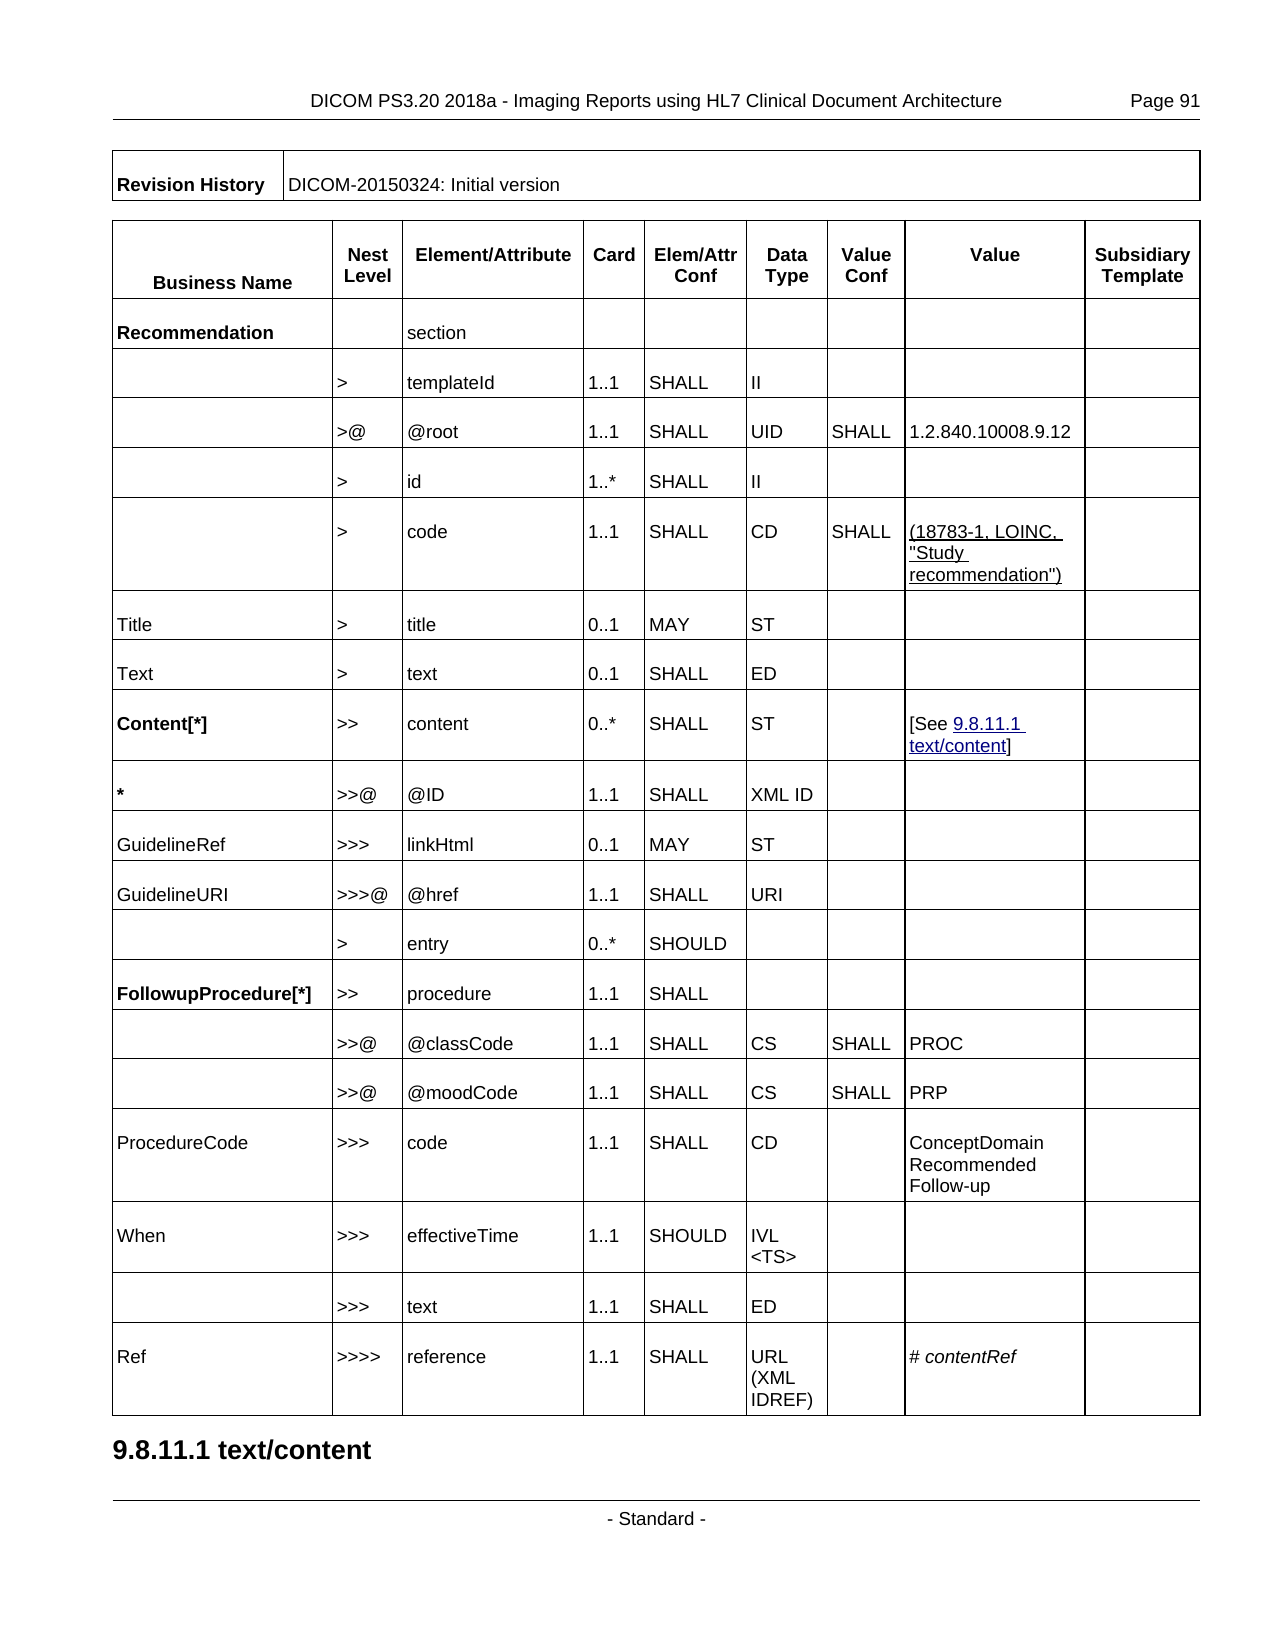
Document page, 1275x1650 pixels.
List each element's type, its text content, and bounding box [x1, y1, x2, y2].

table_cell SHALL [645, 1273, 746, 1322]
table_cell 1..1 [584, 861, 644, 909]
table_cell [747, 910, 827, 959]
table_cell 1..1 [584, 1202, 644, 1272]
table_cell [1086, 690, 1199, 760]
table_cell Revision History [113, 151, 283, 200]
table_cell [113, 1273, 332, 1322]
table_cell Procedure​Code [113, 1109, 332, 1201]
table_cell [906, 1273, 1084, 1322]
table_cell Text [113, 640, 332, 689]
table_cell 0..1 [584, 811, 644, 859]
table_cell SHALL [645, 690, 746, 760]
table_cell MAY [645, 591, 746, 639]
table_cell template​Id [403, 349, 583, 397]
table_cell Ref [113, 1323, 332, 1414]
table_cell [1086, 761, 1199, 810]
table_header Business Name [113, 221, 332, 298]
table_cell # content​Ref [906, 1323, 1084, 1414]
table_cell [828, 910, 904, 959]
table_cell When [113, 1202, 332, 1272]
table_cell Title [113, 591, 332, 639]
table_cell [113, 910, 332, 959]
table_cell @classCode [403, 1010, 583, 1058]
table_cell SHALL [645, 1109, 746, 1201]
table_cell text [403, 1273, 583, 1322]
table_cell effective​Time [403, 1202, 583, 1272]
table_cell [828, 761, 904, 810]
table_cell text [403, 640, 583, 689]
table_cell 0..* [584, 690, 644, 760]
table_cell >>> [333, 1273, 402, 1322]
table_cell content [403, 690, 583, 760]
table_cell 1..1 [584, 1273, 644, 1322]
table_cell SHALL [828, 398, 904, 447]
table_header Subsidiary Template [1086, 221, 1199, 298]
table_cell >>> [333, 1109, 402, 1201]
table_cell @href [403, 861, 583, 909]
table_cell [828, 640, 904, 689]
table_cell SHALL [645, 960, 746, 1008]
table_cell [906, 299, 1084, 348]
table_cell UID [747, 398, 827, 447]
table_cell 1..1 [584, 398, 644, 447]
table_cell [See 9.8.11.1 text/content] [906, 690, 1084, 760]
table_cell [747, 960, 827, 1008]
table_cell ST [747, 591, 827, 639]
table_cell @moodCode [403, 1059, 583, 1108]
table_header Value [906, 221, 1084, 298]
table_cell ST [747, 811, 827, 859]
table_cell [906, 811, 1084, 859]
table_cell >>@ [333, 1010, 402, 1058]
table_cell 1..1 [584, 1109, 644, 1201]
table_cell [1086, 448, 1199, 497]
table_cell [828, 861, 904, 909]
table_cell SHALL [645, 398, 746, 447]
table_cell CS [747, 1010, 827, 1058]
table_cell [333, 299, 402, 348]
table_cell [1086, 910, 1199, 959]
table_cell link​Html [403, 811, 583, 859]
table_cell ED [747, 640, 827, 689]
table_cell [584, 299, 644, 348]
table_header Elem/Attr Conf [645, 221, 746, 298]
table_cell SHALL [645, 1010, 746, 1058]
table_cell II [747, 349, 827, 397]
table_cell >> [333, 960, 402, 1008]
table_cell code [403, 498, 583, 589]
table_cell Content[*] [113, 690, 332, 760]
table_cell [1086, 811, 1199, 859]
table_cell [906, 349, 1084, 397]
table_cell URI [747, 861, 827, 909]
table_cell >@ [333, 398, 402, 447]
table_cell @root [403, 398, 583, 447]
table_cell 1..* [584, 448, 644, 497]
table_cell > [333, 640, 402, 689]
table_cell PROC [906, 1010, 1084, 1058]
table_cell [113, 349, 332, 397]
table_cell [1086, 861, 1199, 909]
table_cell SHALL [828, 1010, 904, 1058]
table_cell 0..1 [584, 591, 644, 639]
table_cell SHALL [828, 1059, 904, 1108]
table_cell SHALL [645, 448, 746, 497]
table_cell title [403, 591, 583, 639]
table_cell CS [747, 1059, 827, 1108]
table_cell [1086, 960, 1199, 1008]
table_cell [828, 448, 904, 497]
table_cell [1086, 398, 1199, 447]
table_cell @ID [403, 761, 583, 810]
table_cell 1..1 [584, 1010, 644, 1058]
table_cell >> [333, 690, 402, 760]
table_cell [113, 398, 332, 447]
table_cell [906, 761, 1084, 810]
table_cell 1..1 [584, 1323, 644, 1414]
table_cell 0..* [584, 910, 644, 959]
table_cell DICOM-20150324: Initial version [284, 151, 1199, 200]
table_cell SHALL [645, 498, 746, 589]
table_cell [1086, 640, 1199, 689]
table_cell >>@ [333, 761, 402, 810]
table_header Card [584, 221, 644, 298]
table_cell procedure [403, 960, 583, 1008]
table_cell [1086, 591, 1199, 639]
table_cell [113, 498, 332, 589]
table_cell 1..1 [584, 960, 644, 1008]
table_cell >>@ [333, 1059, 402, 1108]
table_cell code [403, 1109, 583, 1201]
table_cell [1086, 299, 1199, 348]
table_cell IVL <TS> [747, 1202, 827, 1272]
table_cell id [403, 448, 583, 497]
table_cell [1086, 349, 1199, 397]
table_cell SHALL [645, 861, 746, 909]
table_cell [828, 1323, 904, 1414]
table_cell >>>@ [333, 861, 402, 909]
table_cell Recommendation [113, 299, 332, 348]
table_header Data Type [747, 221, 827, 298]
table_cell SHALL [828, 498, 904, 589]
table_cell SHALL [645, 349, 746, 397]
table_cell MAY [645, 811, 746, 859]
table_cell SHOULD [645, 1202, 746, 1272]
table_cell 1.2.840.10008.9.12 [906, 398, 1084, 447]
table_cell 0..1 [584, 640, 644, 689]
table_cell 1..1 [584, 1059, 644, 1108]
table_cell 1..1 [584, 498, 644, 589]
table_cell [1086, 1273, 1199, 1322]
table_cell > [333, 591, 402, 639]
table_header Element/​Attribute [403, 221, 583, 298]
table_cell [828, 690, 904, 760]
table_cell > [333, 910, 402, 959]
table_cell SHALL [645, 1059, 746, 1108]
table_cell SHOULD [645, 910, 746, 959]
table_cell PRP [906, 1059, 1084, 1108]
table_cell Guideline​Ref [113, 811, 332, 859]
table_cell [828, 811, 904, 859]
table_cell [906, 591, 1084, 639]
table_cell >>> [333, 1202, 402, 1272]
table_cell [113, 448, 332, 497]
table_cell Guideline​URI [113, 861, 332, 909]
table_cell SHALL [645, 640, 746, 689]
table_cell entry [403, 910, 583, 959]
table_cell XML ID [747, 761, 827, 810]
table_cell [906, 640, 1084, 689]
table_cell [828, 349, 904, 397]
table_cell [1086, 1323, 1199, 1414]
table_cell reference [403, 1323, 583, 1414]
table_cell Concept​Domain Recommended Follow-up [906, 1109, 1084, 1201]
table_cell (18783-1, LOINC, "Study recommendation") [906, 498, 1084, 589]
table_cell URL (XML IDREF) [747, 1323, 827, 1414]
table_cell [1086, 498, 1199, 589]
table_cell [906, 960, 1084, 1008]
table_cell section [403, 299, 583, 348]
table_cell [1086, 1059, 1199, 1108]
table_cell > [333, 498, 402, 589]
table_header Nest Level [333, 221, 402, 298]
table_cell > [333, 448, 402, 497]
table_cell 1..1 [584, 349, 644, 397]
table_cell [1086, 1109, 1199, 1201]
table_cell [906, 1202, 1084, 1272]
table_cell [828, 299, 904, 348]
table_cell CD [747, 498, 827, 589]
table_cell ED [747, 1273, 827, 1322]
table_cell > [333, 349, 402, 397]
table_cell SHALL [645, 761, 746, 810]
table_cell [828, 1273, 904, 1322]
text 9.8.11.1 text/content [112, 1434, 1200, 1466]
table_cell [1086, 1202, 1199, 1272]
table_cell [828, 960, 904, 1008]
table_cell >>>> [333, 1323, 402, 1414]
table_cell [113, 1010, 332, 1058]
table_cell [906, 910, 1084, 959]
table_cell SHALL [645, 1323, 746, 1414]
table_cell CD [747, 1109, 827, 1201]
table_header Value Conf [828, 221, 904, 298]
table_cell [906, 861, 1084, 909]
table_cell II [747, 448, 827, 497]
table_cell ST [747, 690, 827, 760]
table_cell [828, 1202, 904, 1272]
table_cell [113, 1059, 332, 1108]
table_cell * [113, 761, 332, 810]
table_cell [828, 591, 904, 639]
table_cell [828, 1109, 904, 1201]
table_cell [1086, 1010, 1199, 1058]
table_cell >>> [333, 811, 402, 859]
table_cell Followup​Procedure[*] [113, 960, 332, 1008]
table_cell [645, 299, 746, 348]
table_cell [747, 299, 827, 348]
table_cell [906, 448, 1084, 497]
table_cell 1..1 [584, 761, 644, 810]
